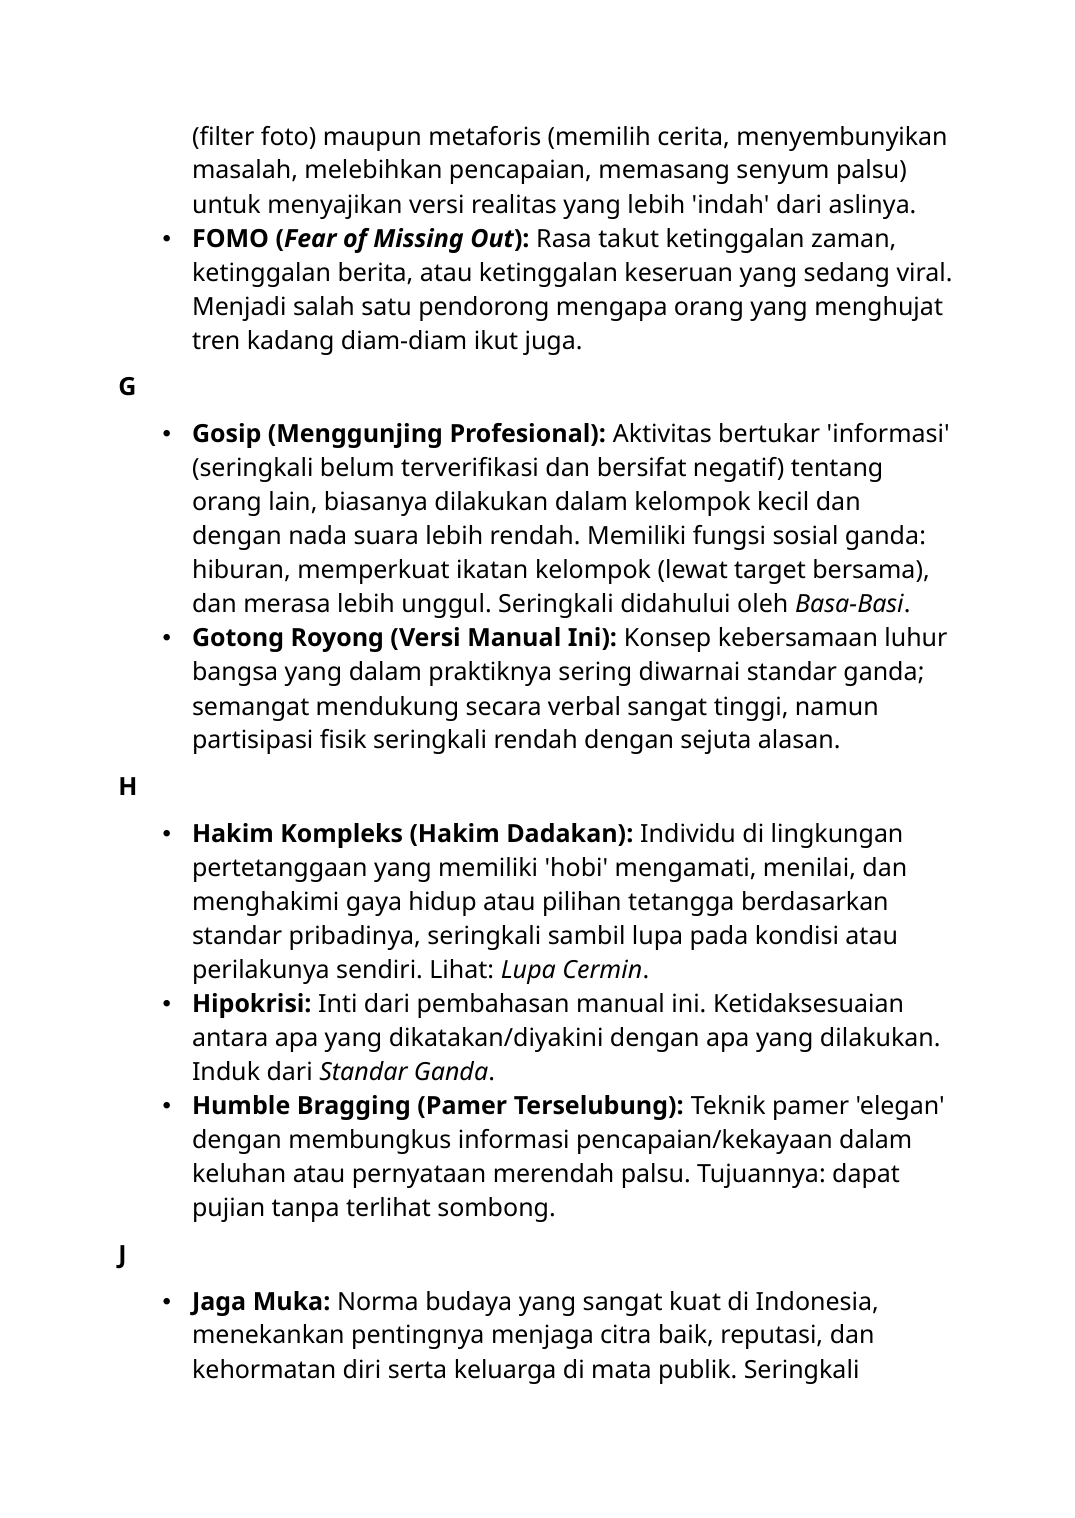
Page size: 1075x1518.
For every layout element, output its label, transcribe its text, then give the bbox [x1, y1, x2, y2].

list (filter foto) maupun metaforis (memilih cerita, menyembunyikan masalah, melebihkan pencapaian, memasang senyum palsu) untuk menyajikan versi realitas yang lebih 'indah' dari aslinya. [162, 118, 957, 220]
list Hipokrisi: Inti dari pembahasan manual ini. Ketidaksesuaian antara apa yang dikatakan/diyakini dengan apa yang dilakukan. Induk dari Standar Ganda. [162, 986, 957, 1088]
list Hakim Kompleks (Hakim Dadakan): Individu di lingkungan pertetanggaan yang memiliki 'hobi' mengamati, menilai, dan menghakimi gaya hidup atau pilihan tetangga berdasarkan standar pribadinya, seringkali sambil lupa pada kondisi atau perilakunya sendiri. Lihat: Lupa Cermin. [162, 815, 957, 986]
list Gotong Royong (Versi Manual Ini): Konsep kebersamaan luhur bangsa yang dalam praktiknya sering diwarnai standar ganda; semangat mendukung secara verbal sangat tinggi, namun partisipasi fisik seringkali rendah dengan sejuta alasan. [162, 620, 957, 756]
list Gosip (Menggunjing Profesional): Aktivitas bertukar 'informasi' (seringkali belum terverifikasi dan bersifat negatif) tentang orang lain, biasanya dilakukan dalam kelompok kecil dan dengan nada suara lebih rendah. Memiliki fungsi sosial ganda: hiburan, memperkuat ikatan kelompok (lewat target bersama), dan merasa lebih unggul. Seringkali didahului oleh Basa-Basi. [162, 416, 957, 620]
list Humble Bragging (Pamer Terselubung): Teknik pamer 'elegan' dengan membungkus informasi pencapaian/kekayaan dalam keluhan atau pernyataan merendah palsu. Tujuannya: dapat pujian tanpa terlihat sombong. [162, 1088, 957, 1224]
text J [118, 1237, 957, 1271]
list FOMO (Fear of Missing Out): Rasa takut ketinggalan zaman, ketinggalan berita, atau ketinggalan keseruan yang sedang viral. Menjadi salah satu pendorong mengapa orang yang menghujat tren kadang diam-diam ikut juga. [162, 220, 957, 357]
text G [118, 369, 957, 403]
list Jaga Muka: Norma budaya yang sangat kuat di Indonesia, menekankan pentingnya menjaga citra baik, reputasi, dan kehormatan diri serta keluarga di mata publik. Seringkali [162, 1283, 957, 1385]
text H [118, 769, 957, 803]
